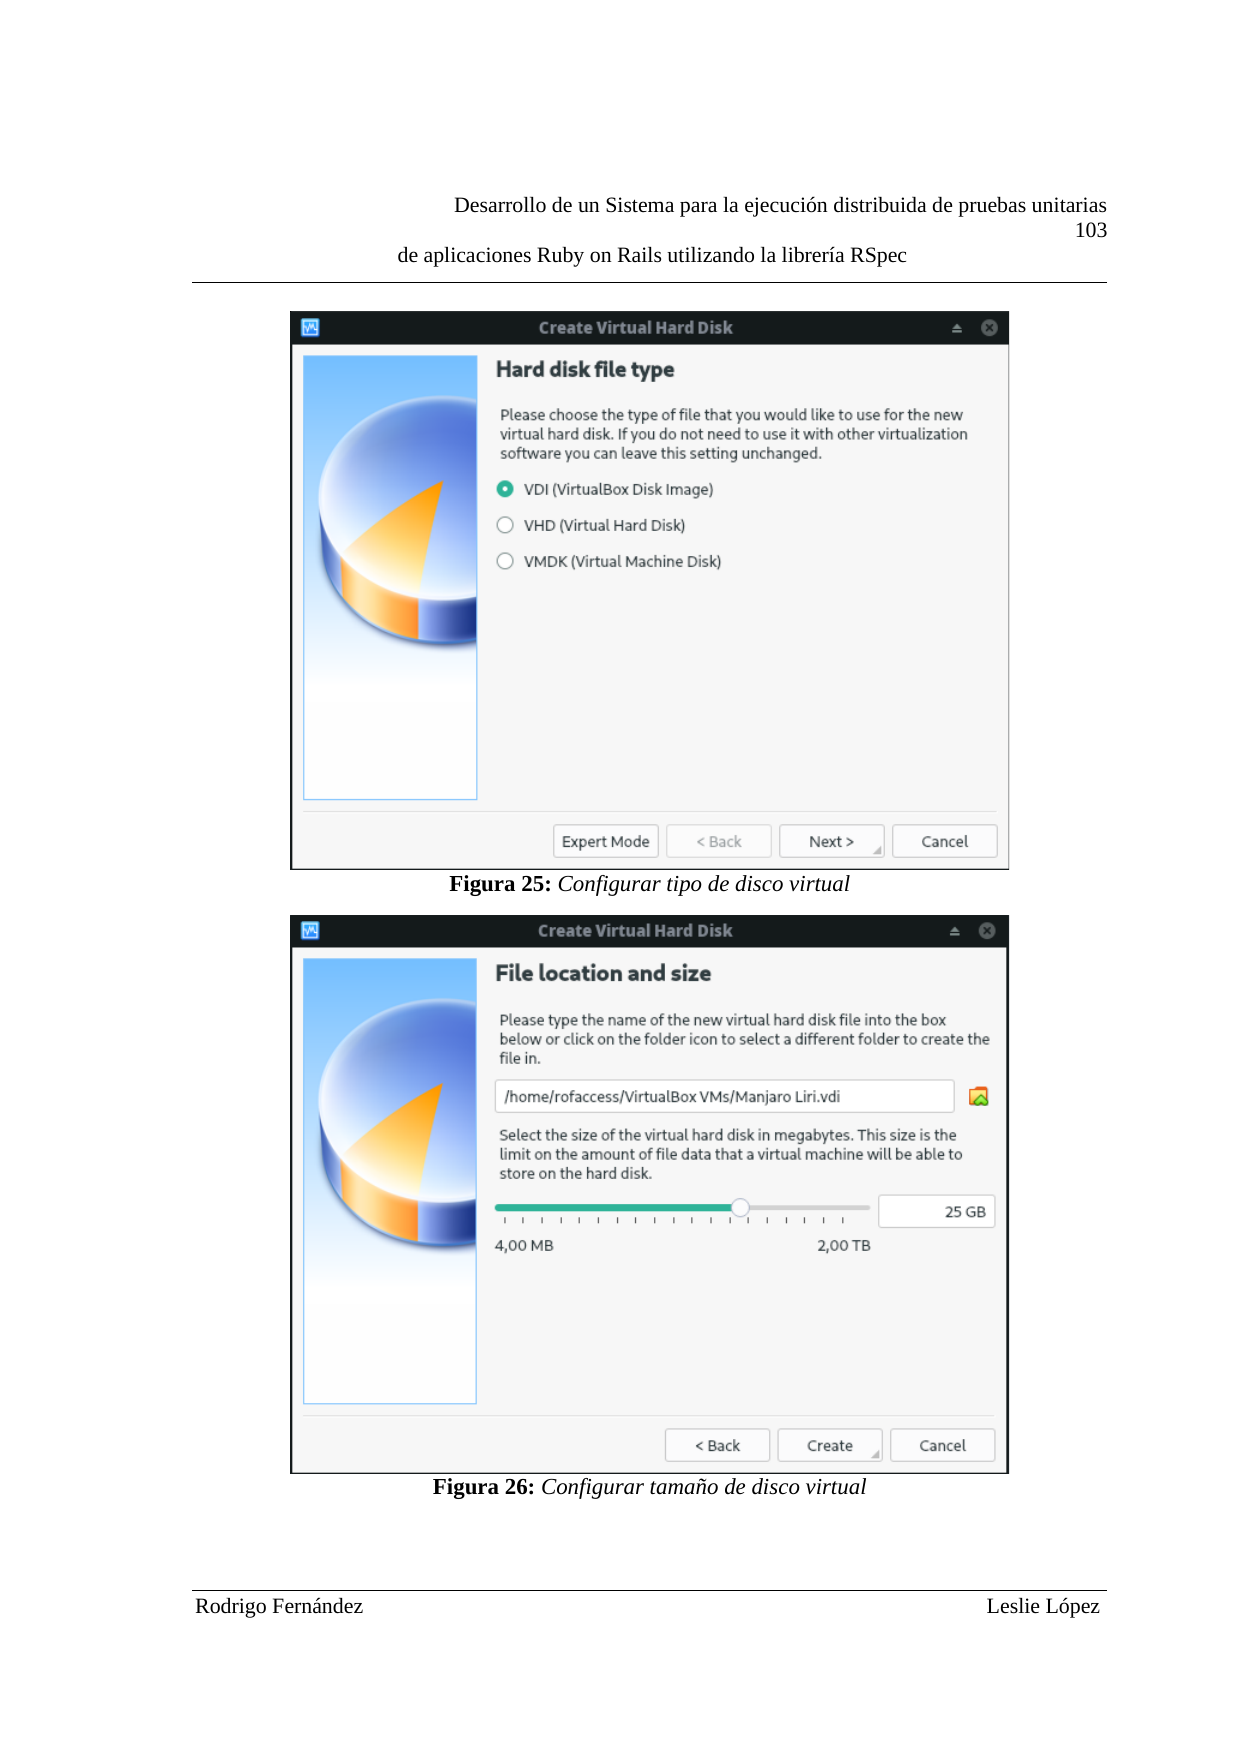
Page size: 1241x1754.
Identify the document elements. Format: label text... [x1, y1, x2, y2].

picture [290, 915, 1010, 1474]
text Figura 26: Configurar tamaño de disco virtual [290, 1474, 1009, 1499]
text Figura 25: Configurar tipo de disco virtual [290, 870, 1009, 896]
picture [290, 311, 1010, 870]
